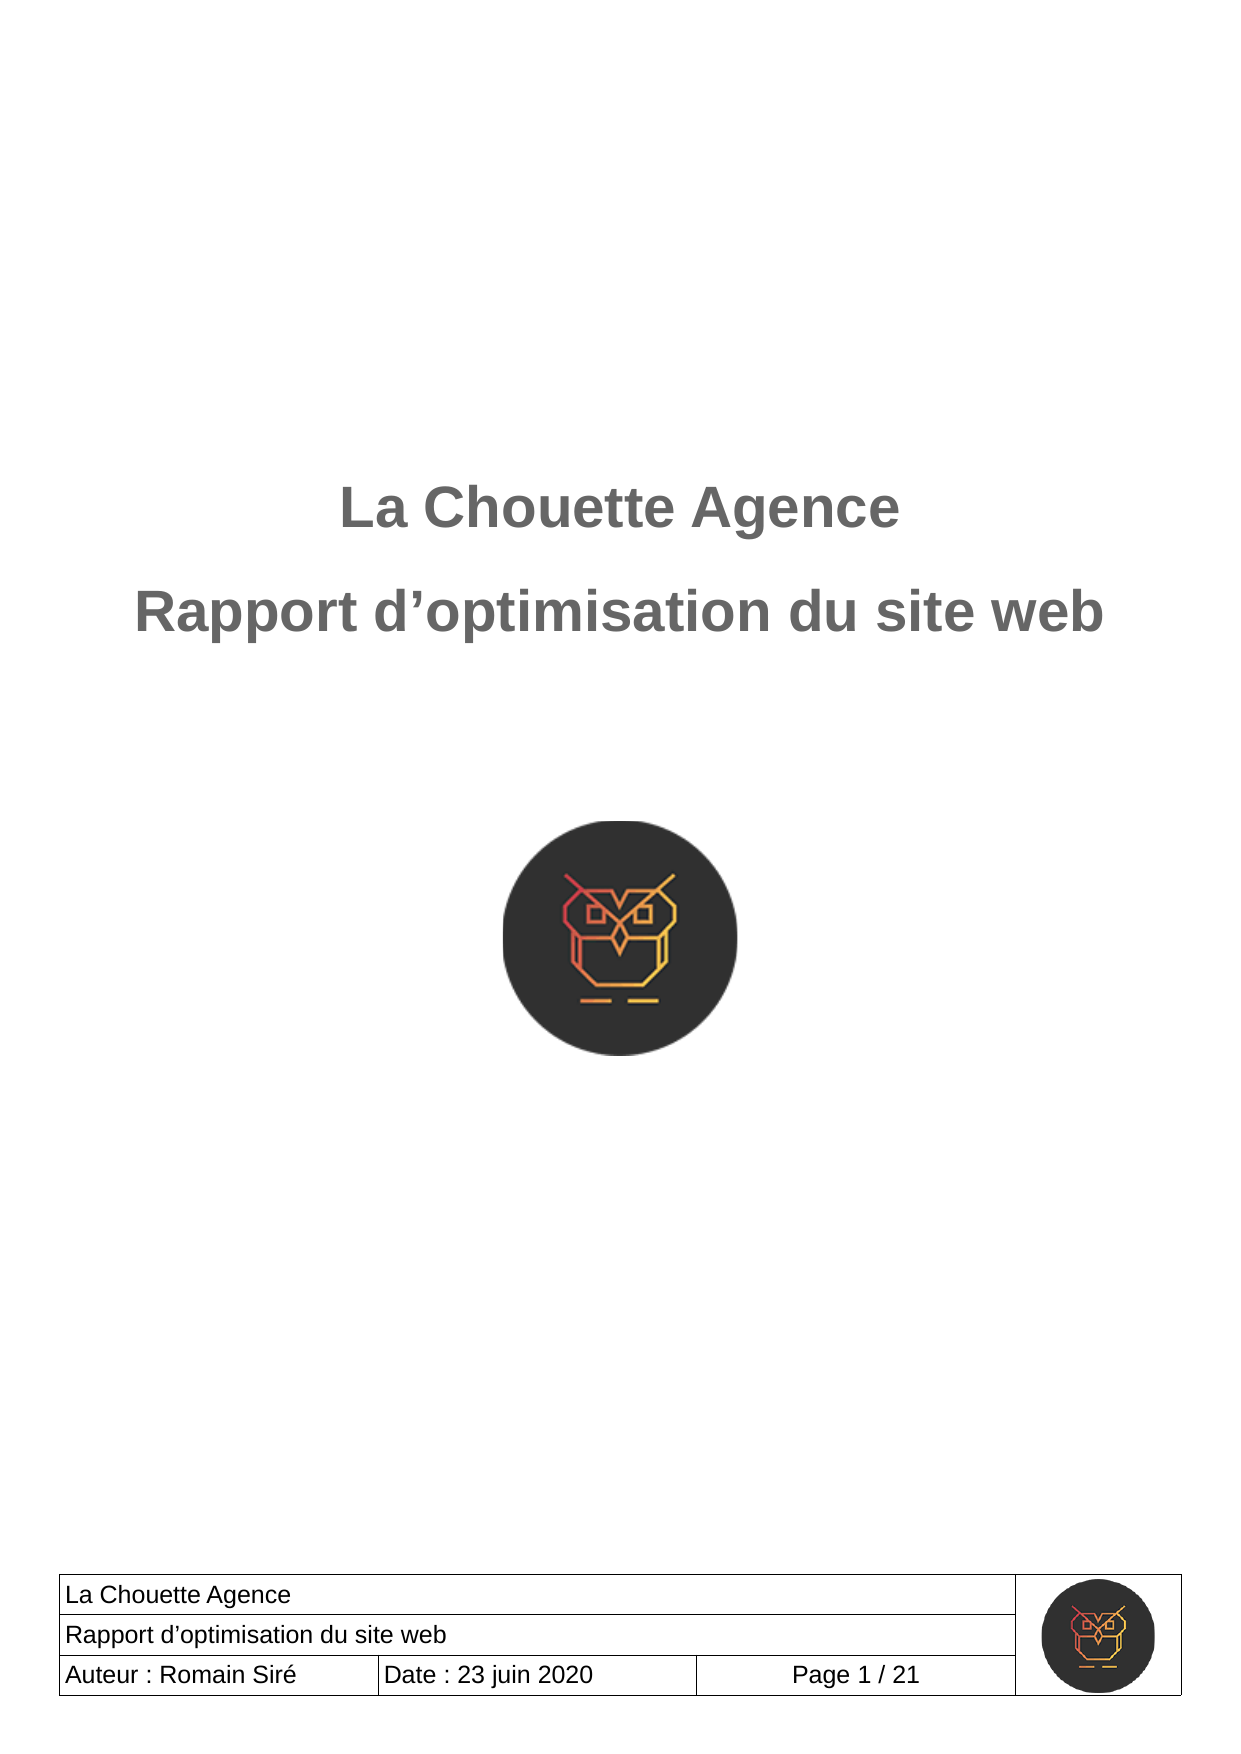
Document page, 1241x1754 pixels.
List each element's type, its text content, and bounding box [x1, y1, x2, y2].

title La Chouette Agence [59, 472, 1181, 539]
picture [502, 821, 738, 1056]
title Rapport d’optimisation du site web [59, 577, 1181, 644]
picture [1041, 1579, 1155, 1693]
